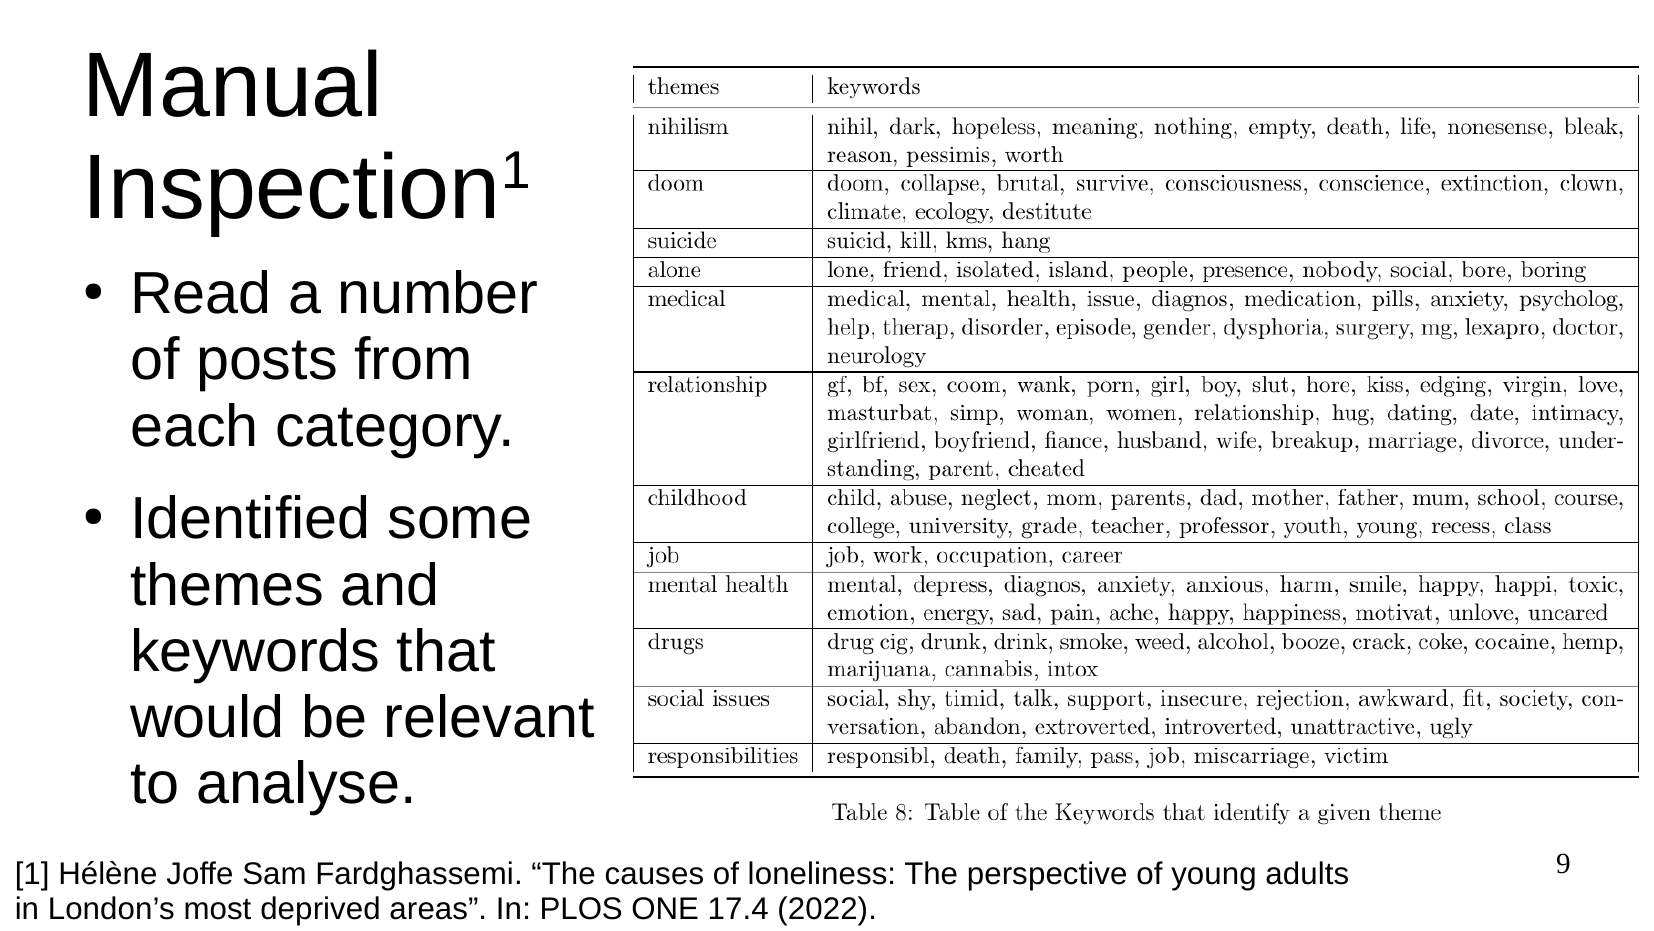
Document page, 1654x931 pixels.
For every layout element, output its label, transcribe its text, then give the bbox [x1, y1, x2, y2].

title Manual Inspection1 [82, 33, 607, 239]
picture [626, 56, 1648, 831]
list Read a number of posts from each category. Identified some themes and keywords that would be relevant to analyse. [67, 259, 604, 848]
text_box [1] Hélène Joffe Sam Fardghassemi. “The causes of loneliness: The perspective of young adults in London’s most deprived areas”. In: PLOS ONE 17.4 (2022). [0, 848, 1384, 931]
